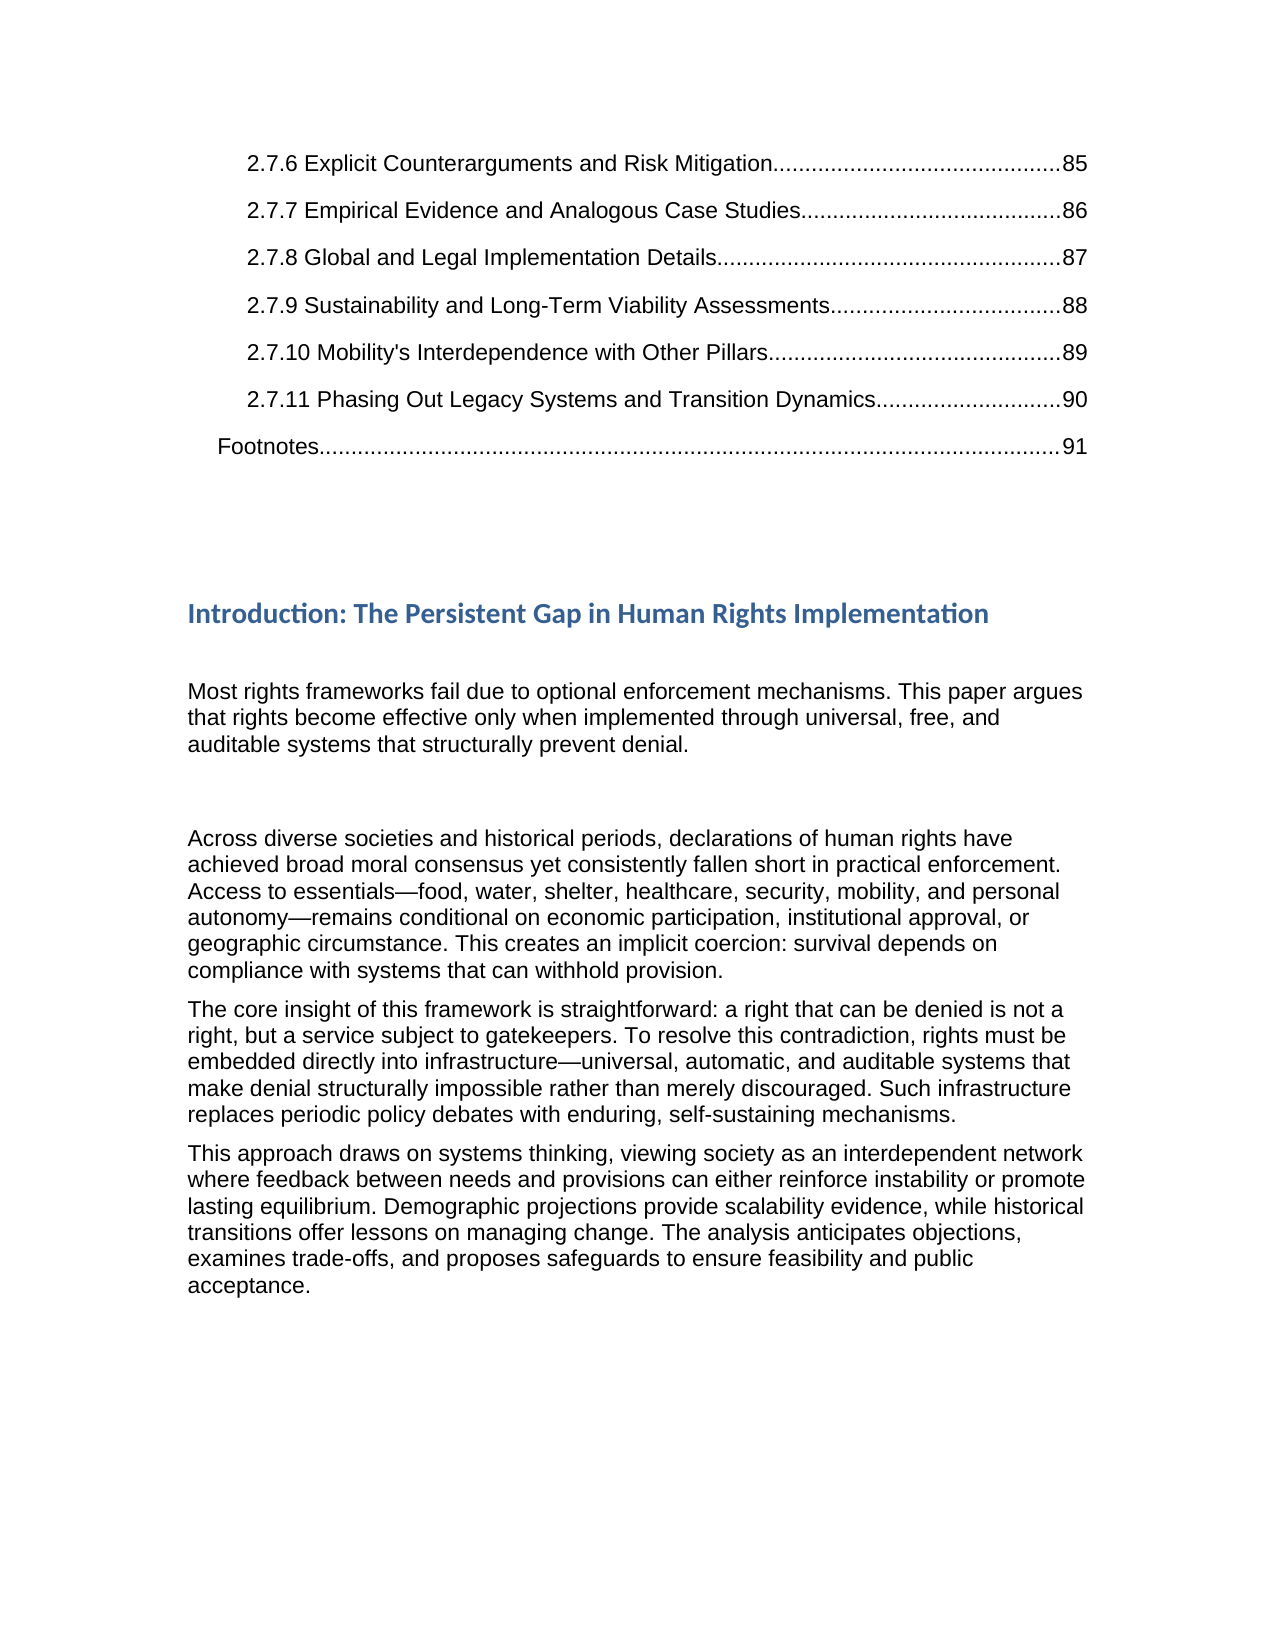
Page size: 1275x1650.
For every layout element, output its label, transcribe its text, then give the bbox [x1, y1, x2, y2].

text 2.7.8 Global and Legal Implementation Details 87 [247, 244, 1087, 271]
text 2.7.7 Empirical Evidence and Analogous Case Studies 86 [247, 197, 1087, 223]
text The core insight of this framework is straightforward: a right that can be denied is not a right, but a service subject to gatekeepers. To resolve this contradiction, rights must be embedded directly into infrastructure—universal, automatic, and auditable systems that make denial structurally impossible rather than merely discouraged. Such infrastructure replaces periodic policy debates with enduring, self-sustaining mechanisms. [187, 996, 1087, 1127]
text 2.7.11 Phasing Out Legacy Systems and Transition Dynamics 90 [247, 386, 1087, 412]
text This approach draws on systems thinking, viewing society as an interdependent network where feedback between needs and provisions can either reinforce instability or promote lasting equilibrium. Demographic projections provide scalability evidence, while historical transitions offer lessons on managing change. The analysis anticipates objections, examines trade-offs, and proposes safeguards to ensure feasibility and public acceptance. [187, 1140, 1087, 1298]
text Across diverse societies and historical periods, declarations of human rights have achieved broad moral consensus yet consistently fallen short in practical enforcement. Access to essentials—food, water, shelter, healthcare, security, mobility, and personal autonomy—remains conditional on economic participation, institutional approval, or geographic circumstance. This creates an implicit coercion: survival depends on compliance with systems that can withhold provision. [187, 825, 1087, 983]
text Footnotes 91 [217, 433, 1087, 459]
text 2.7.6 Explicit Counterarguments and Risk Mitigation 85 [247, 150, 1087, 176]
text 2.7.9 Sustainability and Long-Term Viability Assessments 88 [247, 292, 1087, 318]
text 2.7.10 Mobility's Interdependence with Other Pillars 89 [247, 339, 1087, 365]
text Most rights frameworks fail due to optional enforcement mechanisms. This paper argues that rights become effective only when implemented through universal, free, and auditable systems that structurally prevent denial. [187, 678, 1087, 757]
subtitle Introduction: The Persistent Gap in Human Rights Implementation [187, 595, 1087, 631]
